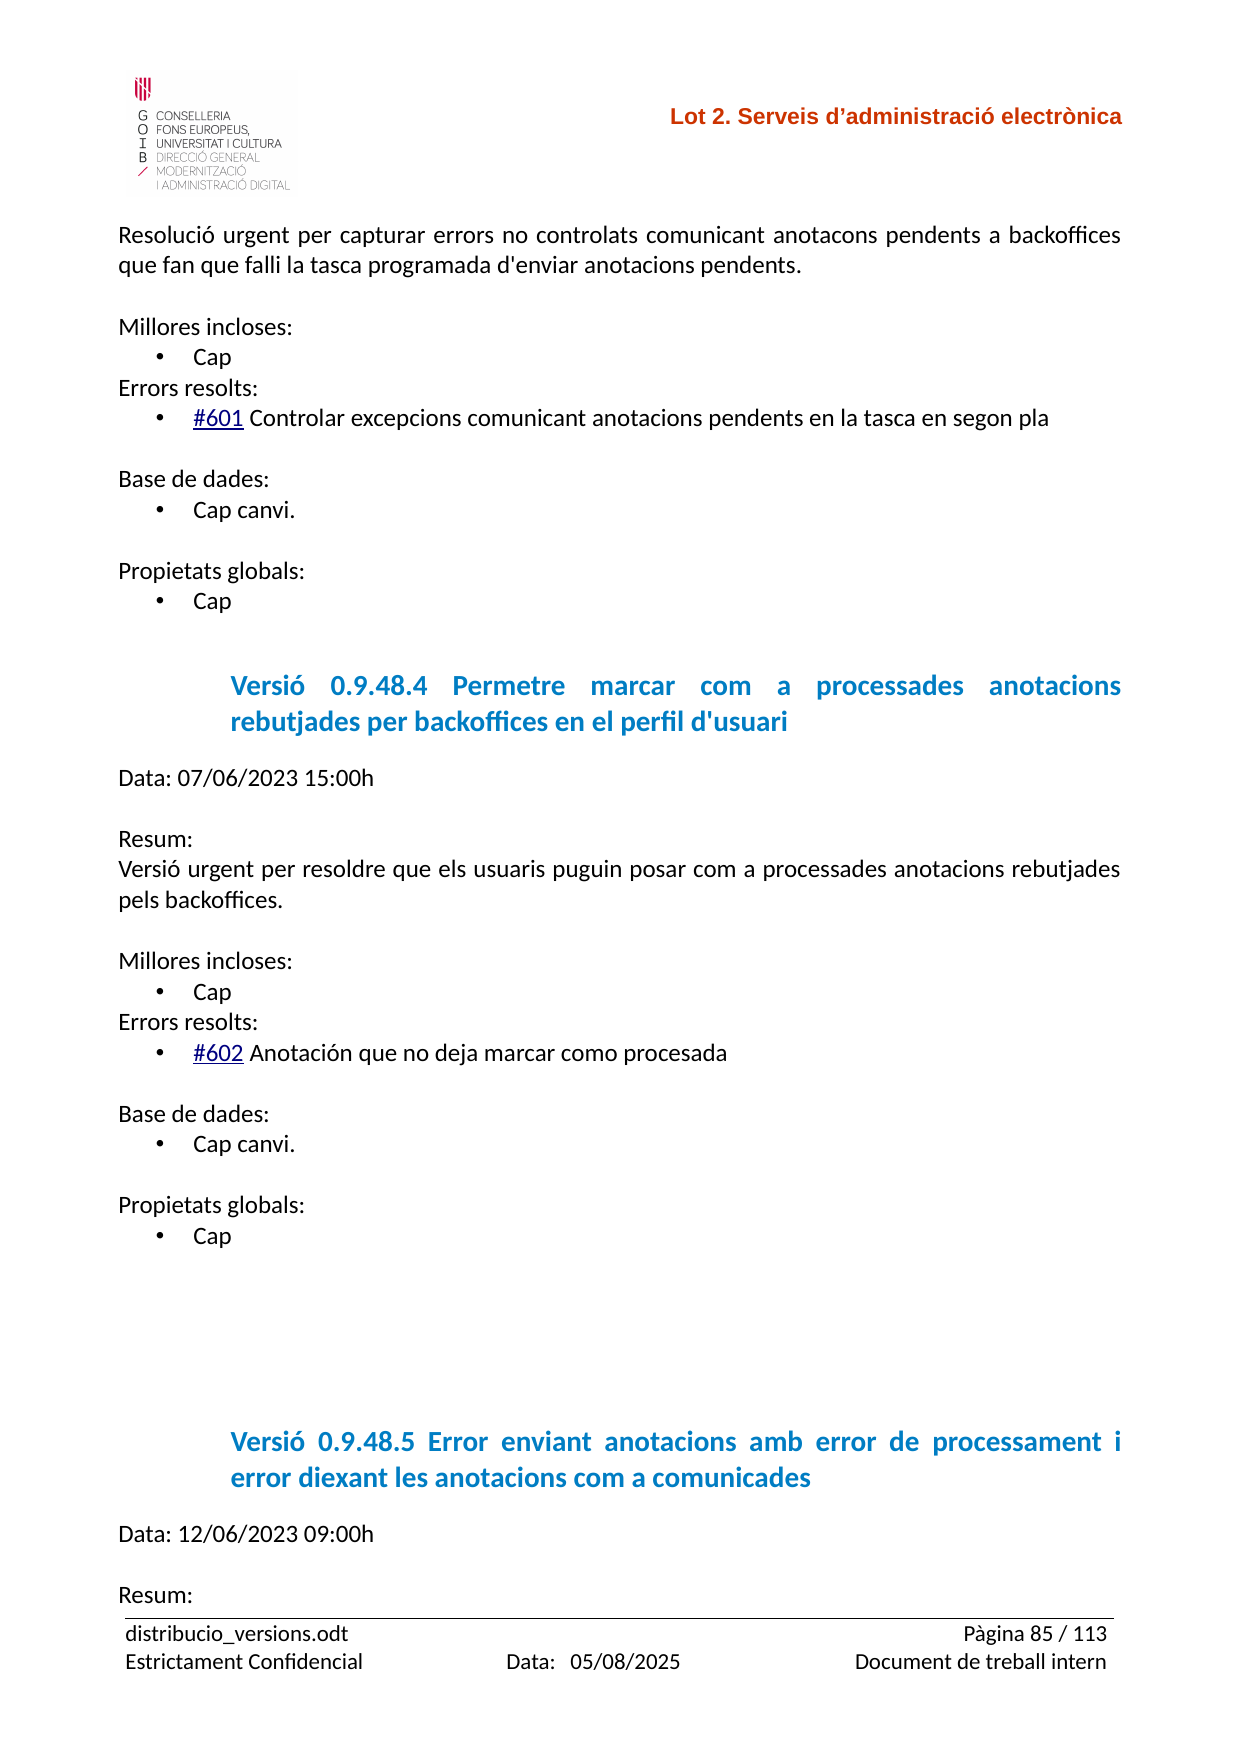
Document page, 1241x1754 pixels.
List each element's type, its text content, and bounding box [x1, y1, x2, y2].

list Cap [156, 341, 1122, 372]
list #601 Controlar excepcions comunicant anotacions pendents en la tasca en segon pla [156, 402, 1122, 433]
text Propietats globals: [118, 1189, 1122, 1220]
list Cap canvi. [156, 1128, 1122, 1159]
text Errors resolts: [118, 372, 1122, 402]
list Cap canvi. [156, 494, 1122, 524]
text Data: 07/06/2023 15:00h [118, 762, 1122, 792]
text Resum: [118, 1579, 1122, 1610]
list #602 Anotación que no deja marcar como procesada [156, 1037, 1122, 1067]
text Propietats globals: [118, 555, 1122, 585]
list Cap [156, 976, 1122, 1006]
text Resum: [118, 823, 1122, 853]
text Millores incloses: [118, 311, 1122, 341]
text Base de dades: [118, 1098, 1122, 1128]
subtitle Versió 0.9.48.5 Error enviant anotacions amb error de processament i error diexant les anotacions com a comunicades [153, 1423, 1122, 1495]
text Versió urgent per resoldre que els usuaris puguin posar com a processades anotacions rebutjades pels backoffices. [118, 853, 1122, 914]
subtitle Versió 0.9.48.4 Permetre marcar com a processades anotacions rebutjades per backoffices en el perfil d'usuari [153, 667, 1122, 738]
list Cap [156, 585, 1122, 616]
text Data: 12/06/2023 09:00h [118, 1518, 1122, 1549]
text Millores incloses: [118, 945, 1122, 976]
text Errors resolts: [118, 1006, 1122, 1037]
picture [126, 70, 299, 197]
text Resolució urgent per capturar errors no controlats comunicant anotacons pendents a backoffices que fan que falli la tasca programada d'enviar anotacions pendents. [118, 219, 1122, 280]
list Cap [156, 1220, 1122, 1250]
text Base de dades: [118, 463, 1122, 494]
